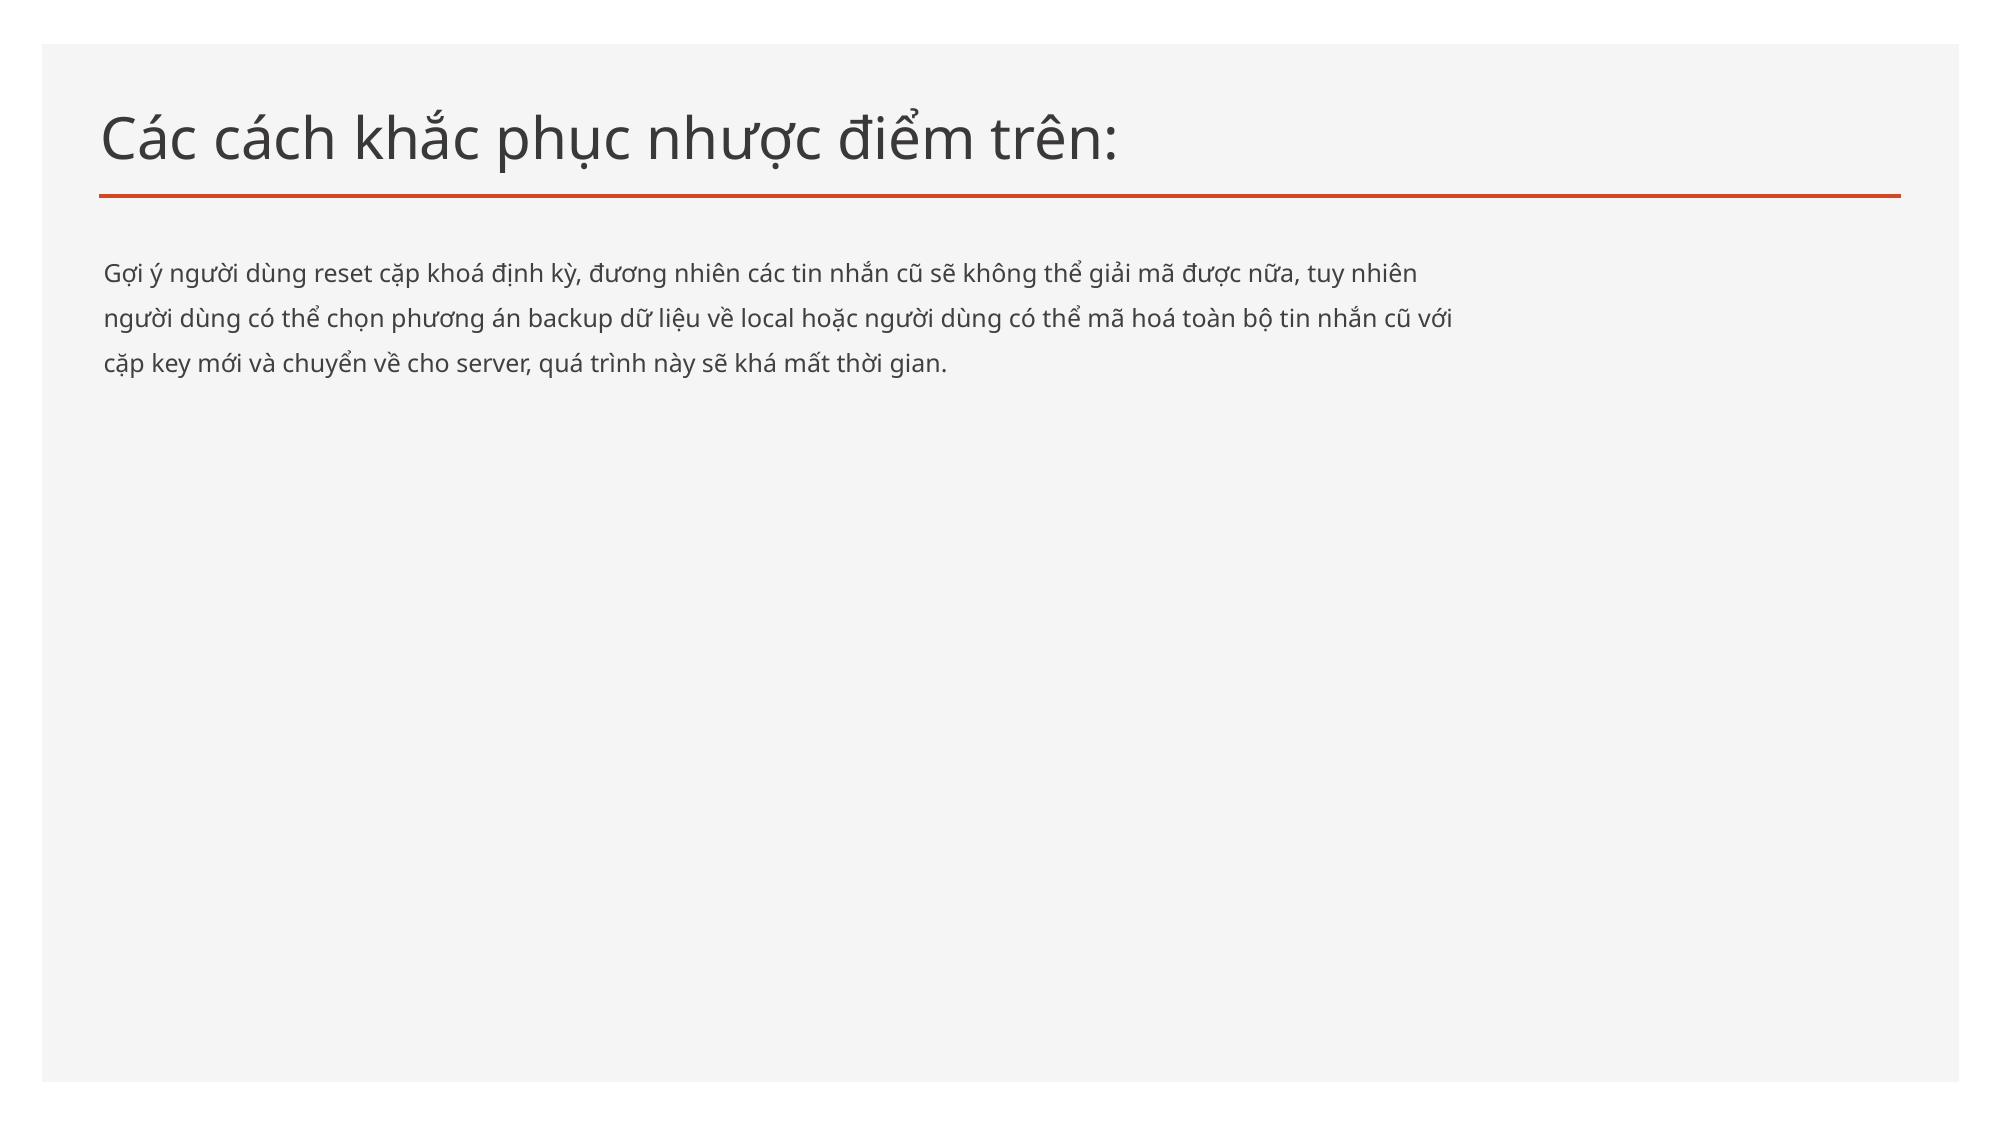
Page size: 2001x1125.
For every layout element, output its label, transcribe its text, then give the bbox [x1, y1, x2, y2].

list Gợi ý người dùng reset cặp khoá định kỳ, đương nhiên các tin nhắn cũ sẽ không thể giải mã được nữa, tuy nhiên người dùng có thể chọn phương án backup dữ liệu về local hoặc người dùng có thể mã hoá toàn bộ tin nhắn cũ với cặp key mới và chuyển về cho server, quá trình này sẽ khá mất thời gian. [88, 235, 1489, 889]
title Các cách khắc phục nhược điểm trên: [85, 73, 1214, 179]
